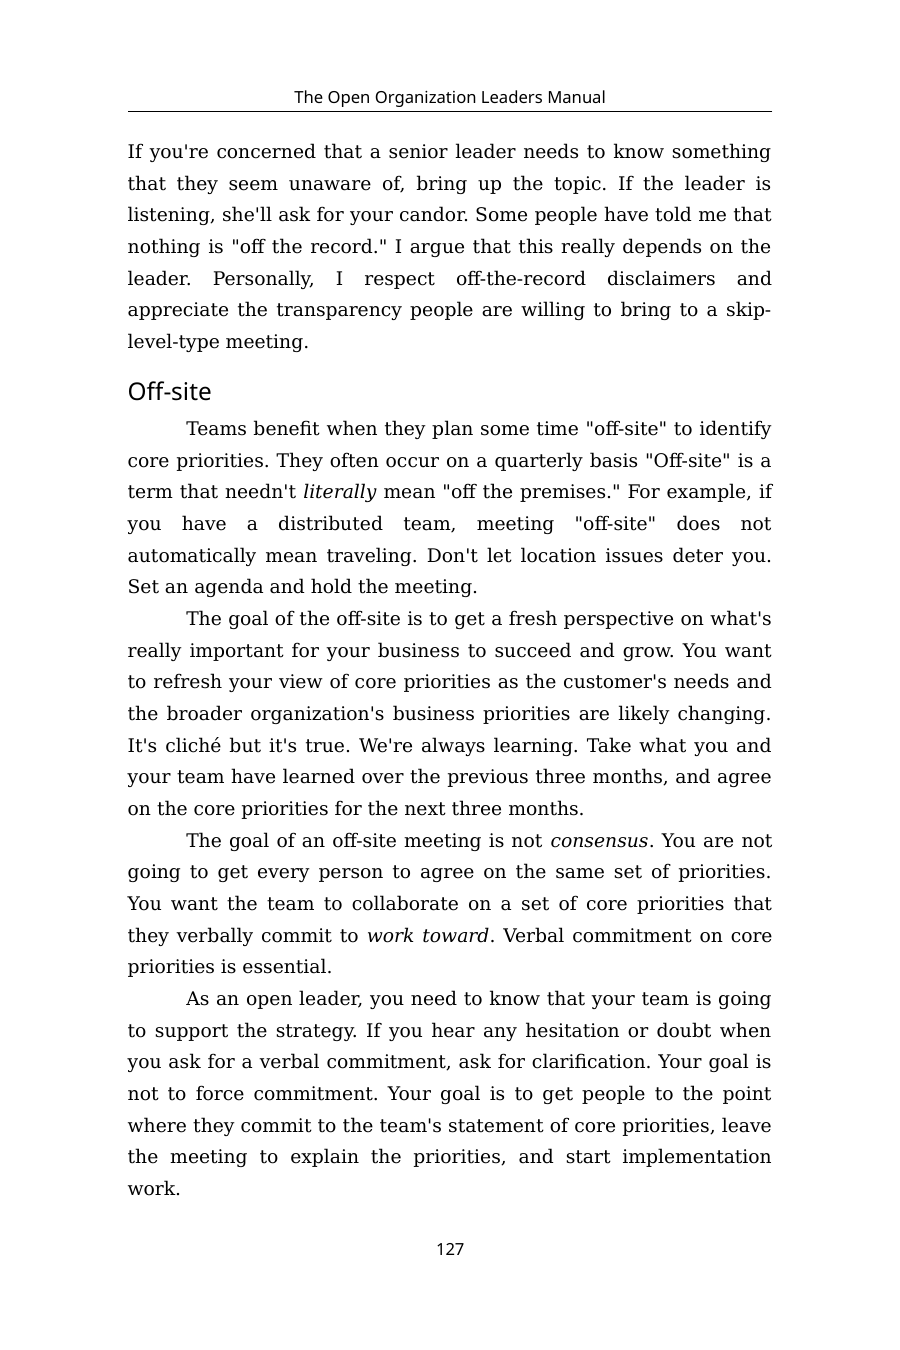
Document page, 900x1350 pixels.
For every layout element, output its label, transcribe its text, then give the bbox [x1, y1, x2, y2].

text Teams benefit when they plan some time "off-site" to identify core priorities. They often occur on a quarterly basis "Off-site" is a term that needn't literally mean "off the premises." For example, if you have a distributed team, meeting "off-site" does not automatically mean traveling. Don't let location issues deter you. Set an agenda and hold the meeting. [127, 418, 772, 598]
text If you're concerned that a senior leader needs to know something that they seem unaware of, bring up the topic. If the leader is listening, she'll ask for your candor. Some people have told me that nothing is "off the record." I argue that this really depends on the leader. Personally, I respect off-the-record disclaimers and appreciate the transparency people are willing to bring to a skip-level-type meeting. [127, 141, 772, 353]
text As an open leader, you need to know that your team is going to support the strategy. If you hear any hesitation or doubt when you ask for a verbal commitment, ask for clarification. Your goal is not to force commitment. Your goal is to get people to the point where they commit to the team's statement of core priorities, leave the meeting to explain the priorities, and start implementation work. [127, 988, 772, 1200]
text The goal of the off-site is to get a fresh perspective on what's really important for your business to succeed and grow. You want to refresh your view of core priorities as the customer's needs and the broader organization's business priorities are likely changing. It's cliché but it's true. We're always learning. Take what you and your team have learned over the previous three months, and agree on the core priorities for the next three months. [127, 608, 772, 820]
subtitle Off-site [127, 378, 772, 406]
text The goal of an off-site meeting is not consensus. You are not going to get every person to agree on the same set of priorities. You want the team to collaborate on a set of core priorities that they verbally commit to work toward. Verbal commitment on core priorities is essential. [127, 829, 772, 978]
